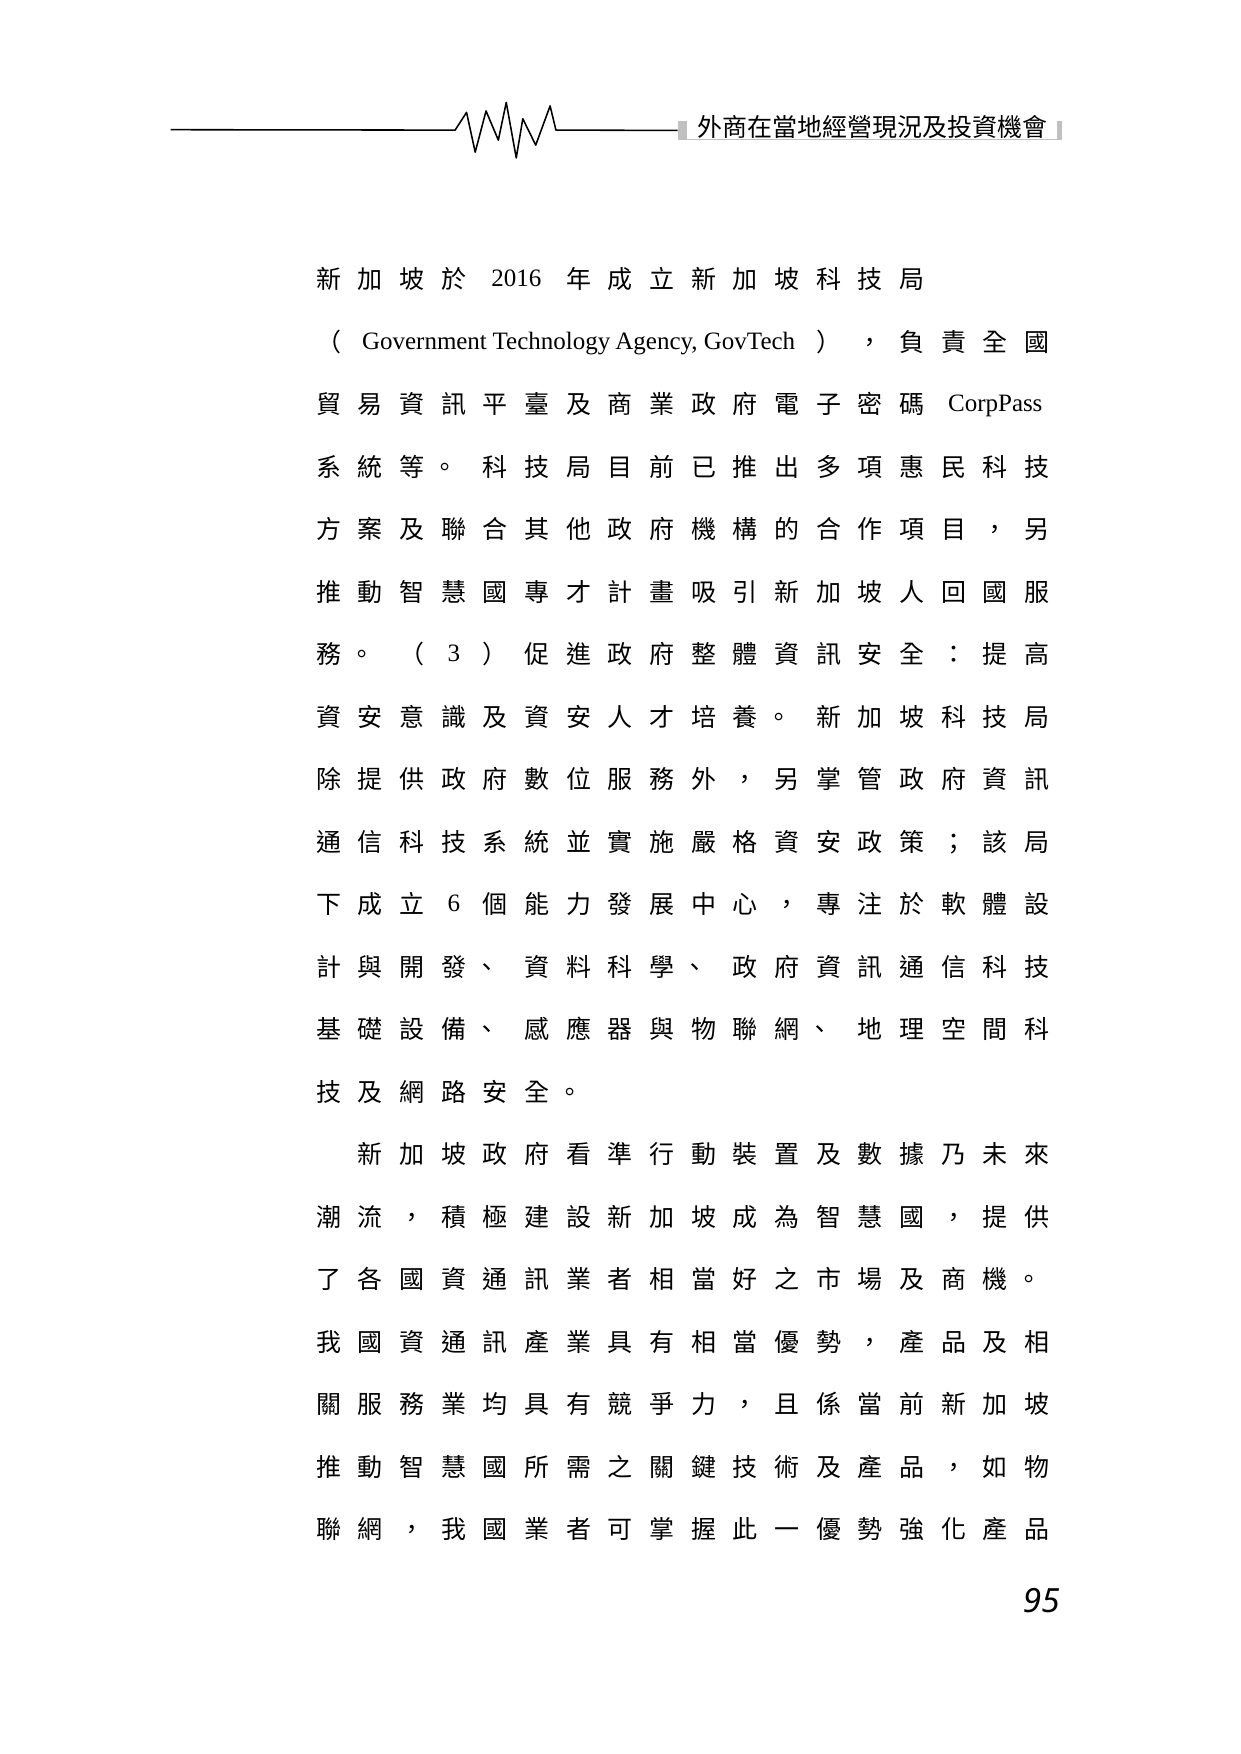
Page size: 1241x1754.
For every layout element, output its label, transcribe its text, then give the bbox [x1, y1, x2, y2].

text 新加坡政府看準行動裝置及數據乃未來潮流，積極建設新加坡成為智慧國，提供了各國資通訊業者相當好之市場及商機。我國資通訊產業具有相當優勢，產品及相關服務業均具有競爭力，且係當前新加坡推動智慧國所需之關鍵技術及產品，如物聯網，我國業者可掌握此一優勢強化產品 [281, 1111, 1058, 1549]
text 新加坡於2016年成立新加坡科技局（Government Technology Agency, GovTech），負責全國貿易資訊平臺及商業政府電子密碼CorpPass系統等。科技局目前已推出多項惠民科技方案及聯合其他政府機構的合作項目，另推動智慧國專才計畫吸引新加坡人回國服務。（3）促進政府整體資訊安全：提高資安意識及資安人才培養。新加坡科技局除提供政府數位服務外，另掌管政府資訊通信科技系統並實施嚴格資安政策；該局下成立6個能力發展中心，專注於軟體設計與開發、資料科學、政府資訊通信科技基礎設備、感應器與物聯網、地理空間科技及網路安全。 [281, 236, 1058, 1111]
